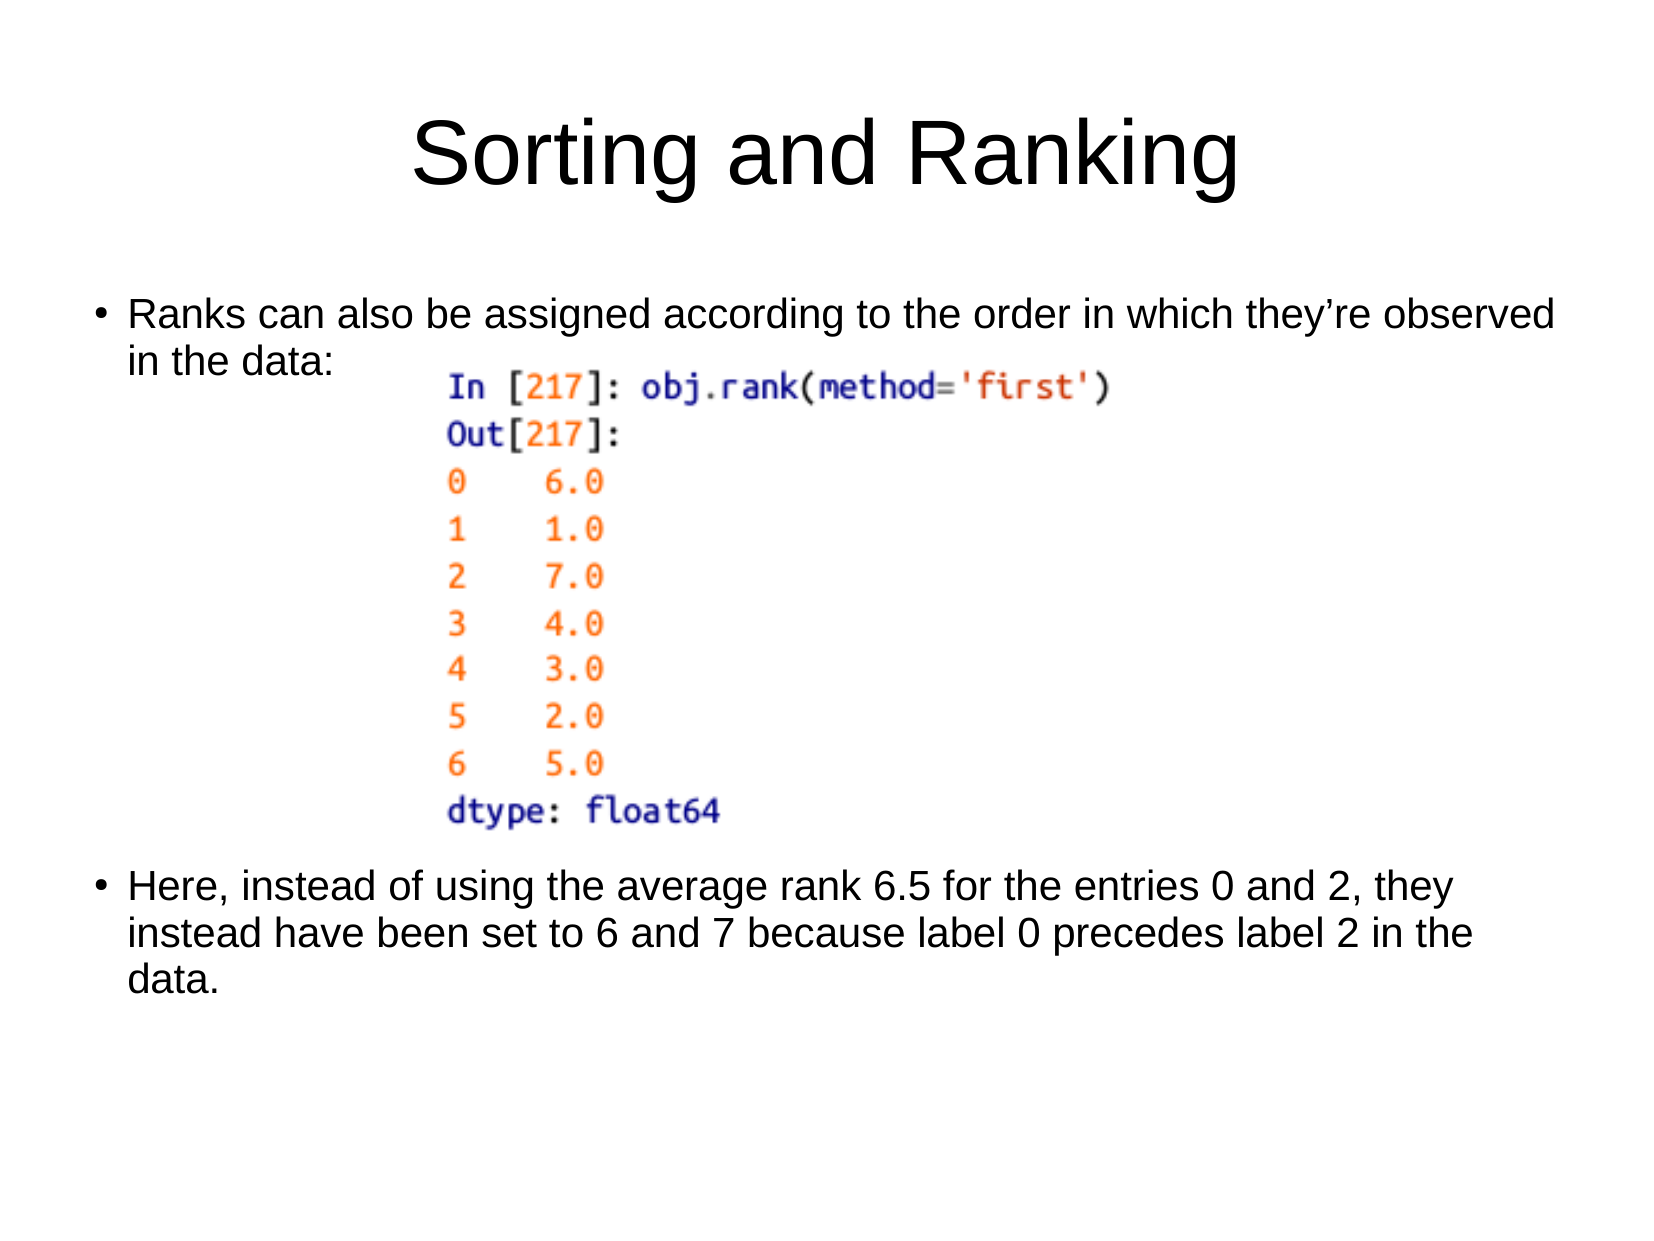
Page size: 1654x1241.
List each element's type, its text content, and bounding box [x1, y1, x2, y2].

list Ranks can also be assigned according to the order in which they’re observed in the data: Here, instead of using the average rank 6.5 for the entries 0 and 2, they instead have been set to 6 and 7 because label 0 precedes label 2 in the data. [82, 290, 1571, 1010]
picture [436, 359, 1126, 841]
title Sorting and Ranking [82, 49, 1571, 257]
